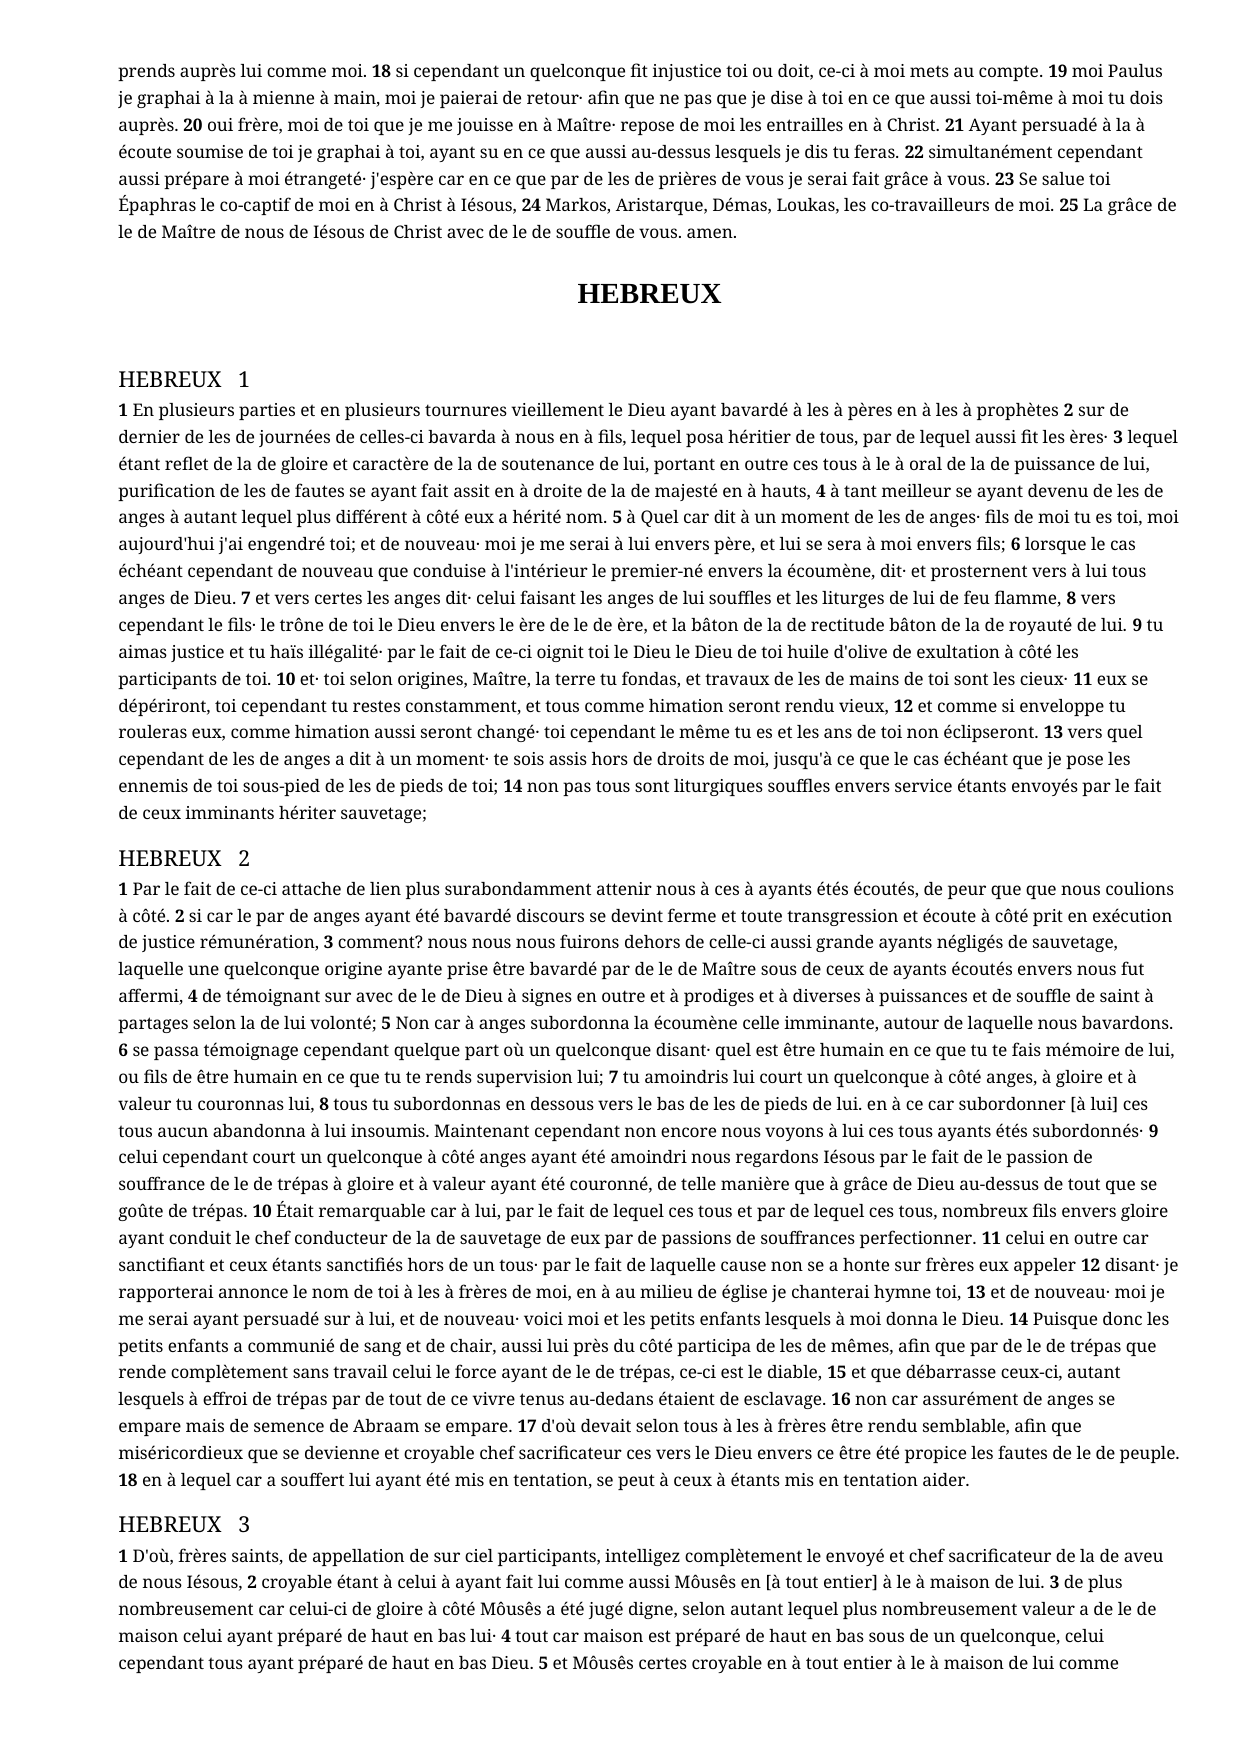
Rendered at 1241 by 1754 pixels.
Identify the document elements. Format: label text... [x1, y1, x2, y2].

text HEBREUX 2 [118, 843, 1181, 872]
text 1 En plusieurs parties et en plusieurs tournures vieillement le Dieu ayant bavardé à les à pères en à les à prophètes 2 sur de dernier de les de journées de celles-ci bavarda à nous en à fils, lequel posa héritier de tous, par de lequel aussi fit les ères· 3 lequel étant reflet de la de gloire et caractère de la de soutenance de lui, portant en outre ces tous à le à oral de la de puissance de lui, purification de les de fautes se ayant fait assit en à droite de la de majesté en à hauts, 4 à tant meilleur se ayant devenu de les de anges à autant lequel plus différent à côté eux a hérité nom. 5 à Quel car dit à un moment de les de anges· fils de moi tu es toi, moi aujourd'hui j'ai engendré toi; et de nouveau· moi je me serai à lui envers père, et lui se sera à moi envers fils; 6 lorsque le cas échéant cependant de nouveau que conduise à l'intérieur le premier-né envers la écoumène, dit· et prosternent vers à lui tous anges de Dieu. 7 et vers certes les anges dit· celui faisant les anges de lui souffles et les liturges de lui de feu flamme, 8 vers cependant le fils· le trône de toi le Dieu envers le ère de le de ère, et la bâton de la de rectitude bâton de la de royauté de lui. 9 tu aimas justice et tu haïs illégalité· par le fait de ce-ci oignit toi le Dieu le Dieu de toi huile d'olive de exultation à côté les participants de toi. 10 et· toi selon origines, Maître, la terre tu fondas, et travaux de les de mains de toi sont les cieux· 11 eux se dépériront, toi cependant tu restes constamment, et tous comme himation seront rendu vieux, 12 et comme si enveloppe tu rouleras eux, comme himation aussi seront changé· toi cependant le même tu es et les ans de toi non éclipseront. 13 vers quel cependant de les de anges a dit à un moment· te sois assis hors de droits de moi, jusqu'à ce que le cas échéant que je pose les ennemis de toi sous-pied de les de pieds de toi; 14 non pas tous sont liturgiques souffles envers service étants envoyés par le fait de ceux imminants hériter sauvetage; [118, 398, 1181, 824]
text HEBREUX 1 [118, 364, 1181, 394]
subtitle HEBREUX [118, 276, 1181, 310]
text prends auprès lui comme moi. 18 si cependant un quelconque fit injustice toi ou doit, ce-ci à moi mets au compte. 19 moi Paulus je graphai à la à mienne à main, moi je paierai de retour· afin que ne pas que je dise à toi en ce que aussi toi-même à moi tu dois auprès. 20 oui frère, moi de toi que je me jouisse en à Maître· repose de moi les entrailles en à Christ. 21 Ayant persuadé à la à écoute soumise de toi je graphai à toi, ayant su en ce que aussi au-dessus lesquels je dis tu feras. 22 simultanément cependant aussi prépare à moi étrangeté· j'espère car en ce que par de les de prières de vous je serai fait grâce à vous. 23 Se salue toi Épaphras le co-captif de moi en à Christ à Iésous, 24 Markos, Aristarque, Démas, Loukas, les co-travailleurs de moi. 25 La grâce de le de Maître de nous de Iésous de Christ avec de le de souffle de vous. amen. [118, 59, 1181, 244]
text HEBREUX 3 [118, 1509, 1181, 1539]
text 1 Par le fait de ce-ci attache de lien plus surabondamment attenir nous à ces à ayants étés écoutés, de peur que que nous coulions à côté. 2 si car le par de anges ayant été bavardé discours se devint ferme et toute transgression et écoute à côté prit en exécution de justice rémunération, 3 comment? nous nous nous fuirons dehors de celle-ci aussi grande ayants négligés de sauvetage, laquelle une quelconque origine ayante prise être bavardé par de le de Maître sous de ceux de ayants écoutés envers nous fut affermi, 4 de témoignant sur avec de le de Dieu à signes en outre et à prodiges et à diverses à puissances et de souffle de saint à partages selon la de lui volonté; 5 Non car à anges subordonna la écoumène celle imminante, autour de laquelle nous bavardons. 6 se passa témoignage cependant quelque part où un quelconque disant· quel est être humain en ce que tu te fais mémoire de lui, ou fils de être humain en ce que tu te rends supervision lui; 7 tu amoindris lui court un quelconque à côté anges, à gloire et à valeur tu couronnas lui, 8 tous tu subordonnas en dessous vers le bas de les de pieds de lui. en à ce car subordonner [à lui] ces tous aucun abandonna à lui insoumis. Maintenant cependant non encore nous voyons à lui ces tous ayants étés subordonnés· 9 celui cependant court un quelconque à côté anges ayant été amoindri nous regardons Iésous par le fait de le passion de souffrance de le de trépas à gloire et à valeur ayant été couronné, de telle manière que à grâce de Dieu au-dessus de tout que se goûte de trépas. 10 Était remarquable car à lui, par le fait de lequel ces tous et par de lequel ces tous, nombreux fils envers gloire ayant conduit le chef conducteur de la de sauvetage de eux par de passions de souffrances perfectionner. 11 celui en outre car sanctifiant et ceux étants sanctifiés hors de un tous· par le fait de laquelle cause non se a honte sur frères eux appeler 12 disant· je rapporterai annonce le nom de toi à les à frères de moi, en à au milieu de église je chanterai hymne toi, 13 et de nouveau· moi je me serai ayant persuadé sur à lui, et de nouveau· voici moi et les petits enfants lesquels à moi donna le Dieu. 14 Puisque donc les petits enfants a communié de sang et de chair, aussi lui près du côté participa de les de mêmes, afin que par de le de trépas que rende complètement sans travail celui le force ayant de le de trépas, ce-ci est le diable, 15 et que débarrasse ceux-ci, autant lesquels à effroi de trépas par de tout de ce vivre tenus au-dedans étaient de esclavage. 16 non car assurément de anges se empare mais de semence de Abraam se empare. 17 d'où devait selon tous à les à frères être rendu semblable, afin que miséricordieux que se devienne et croyable chef sacrificateur ces vers le Dieu envers ce être été propice les fautes de le de peuple. 18 en à lequel car a souffert lui ayant été mis en tentation, se peut à ceux à étants mis en tentation aider. [118, 877, 1181, 1491]
text 1 D'où, frères saints, de appellation de sur ciel participants, intelligez complètement le envoyé et chef sacrificateur de la de aveu de nous Iésous, 2 croyable étant à celui à ayant fait lui comme aussi Môusês en [à tout entier] à le à maison de lui. 3 de plus nombreusement car celui-ci de gloire à côté Môusês a été jugé digne, selon autant lequel plus nombreusement valeur a de le de maison celui ayant préparé de haut en bas lui· 4 tout car maison est préparé de haut en bas sous de un quelconque, celui cependant tous ayant préparé de haut en bas Dieu. 5 et Môusês certes croyable en à tout entier à le à maison de lui comme [118, 1544, 1181, 1674]
